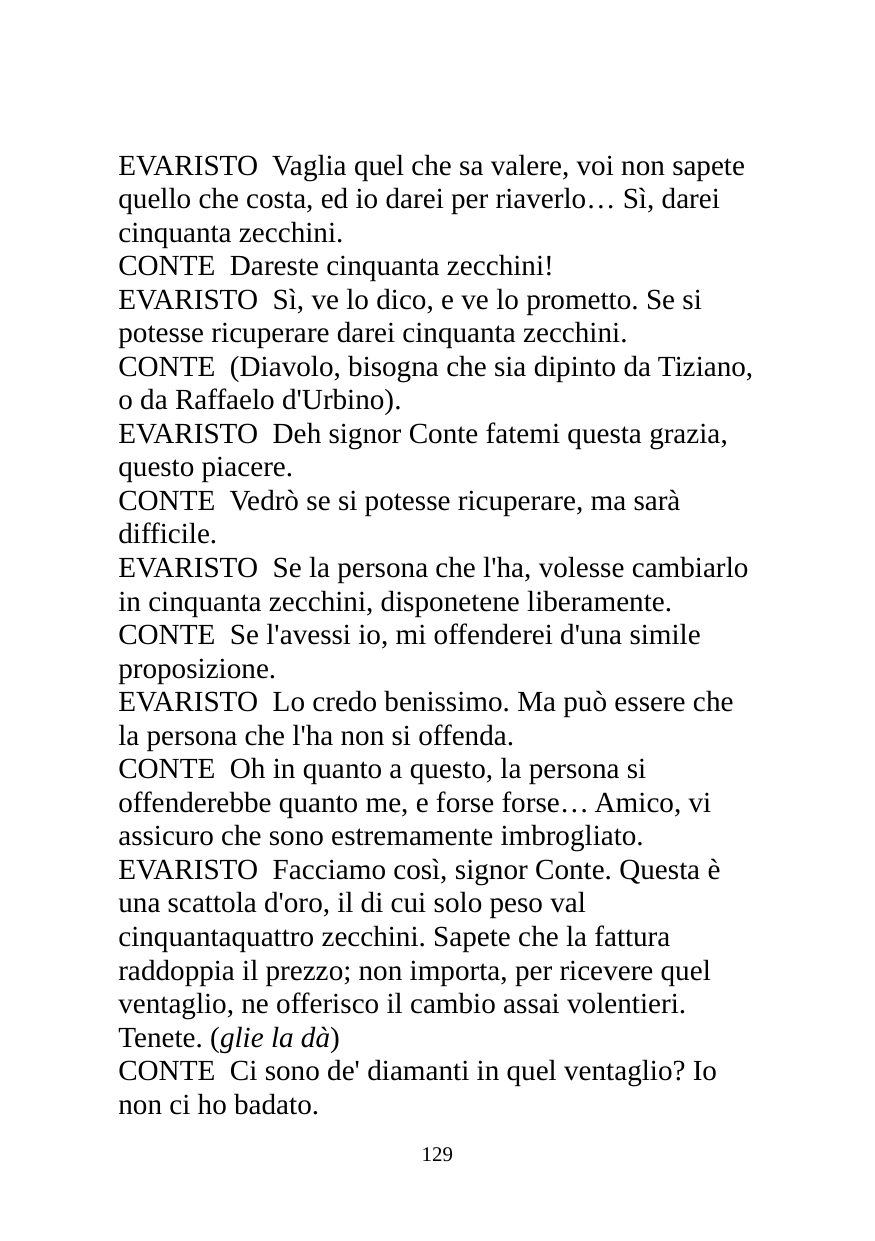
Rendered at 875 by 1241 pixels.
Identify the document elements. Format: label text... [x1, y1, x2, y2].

text EVARISTO Se la persona che l'ha, volesse cambiarlo in cinquanta zecchini, disponetene liberamente. [118, 550, 756, 617]
text CONTE Oh in quanto a questo, la persona si offenderebbe quanto me, e forse forse… Amico, vi assicuro che sono estremamente imbrogliato. [118, 751, 756, 852]
text CONTE Vedrò se si potesse ricuperare, ma sarà difficile. [118, 483, 756, 550]
text EVARISTO Sì, ve lo dico, e ve lo prometto. Se si potesse ricuperare darei cinquanta zecchini. [118, 282, 756, 349]
text EVARISTO Deh signor Conte fatemi questa grazia, questo piacere. [118, 416, 756, 483]
text EVARISTO Vaglia quel che sa valere, voi non sapete quello che costa, ed io darei per riaverlo… Sì, darei cinquanta zecchini. [118, 148, 756, 248]
text EVARISTO Facciamo così, signor Conte. Questa è una scattola d'oro, il di cui solo peso val cinquantaquattro zecchini. Sapete che la fattura raddoppia il prezzo; non importa, per ricevere quel ventaglio, ne offerisco il cambio assai volentieri. Tenete. (glie la dà) [118, 852, 756, 1053]
text EVARISTO Lo credo benissimo. Ma può essere che la persona che l'ha non si offenda. [118, 684, 756, 751]
text CONTE Ci sono de' diamanti in quel ventaglio? Io non ci ho badato. [118, 1053, 756, 1120]
text CONTE (Diavolo, bisogna che sia dipinto da Tiziano, o da Raffaelo d'Urbino). [118, 349, 756, 416]
text CONTE Dareste cinquanta zecchini! [118, 248, 756, 282]
text CONTE Se l'avessi io, mi offenderei d'una simile proposizione. [118, 617, 756, 684]
